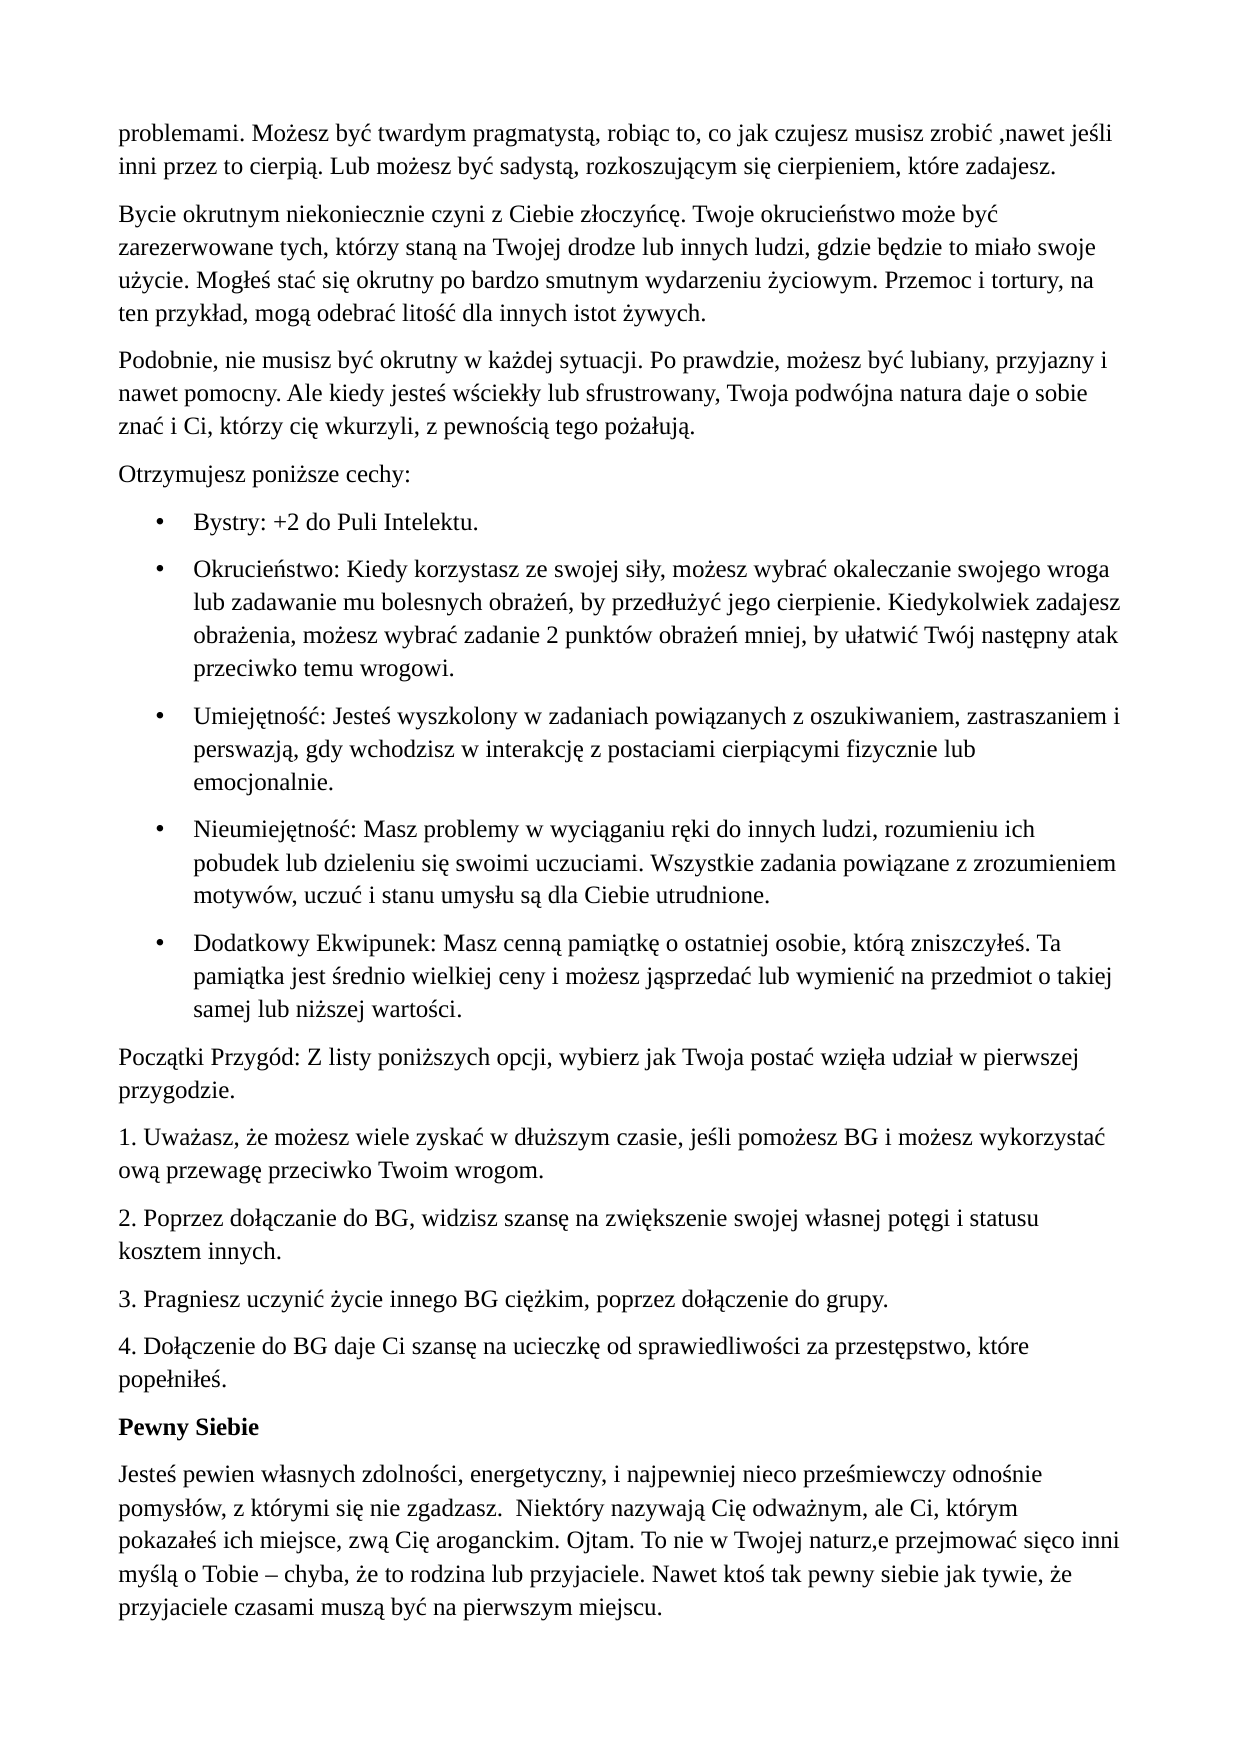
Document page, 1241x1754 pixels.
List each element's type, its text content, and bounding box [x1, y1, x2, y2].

list Dodatkowy Ekwipunek: Masz cenną pamiątkę o ostatniej osobie, którą zniszczyłeś. Ta pamiątka jest średnio wielkiej ceny i możesz jąsprzedać lub wymienić na przedmiot o takiej samej lub niższej wartości. [156, 928, 1122, 1023]
text Początki Przygód: Z listy poniższych opcji, wybierz jak Twoja postać wzięła udział w pierwszej przygodzie. [118, 1042, 1122, 1104]
list Okrucieństwo: Kiedy korzystasz ze swojej siły, możesz wybrać okaleczanie swojego wroga lub zadawanie mu bolesnych obrażeń, by przedłużyć jego cierpienie. Kiedykolwiek zadajesz obrażenia, możesz wybrać zadanie 2 punktów obrażeń mniej, by ułatwić Twój następny atak przeciwko temu wrogowi. [156, 554, 1122, 682]
text Podobnie, nie musisz być okrutny w każdej sytuacji. Po prawdzie, możesz być lubiany, przyjazny i nawet pomocny. Ale kiedy jesteś wściekły lub sfrustrowany, Twoja podwójna natura daje o sobie znać i Ci, którzy cię wkurzyli, z pewnością tego pożałują. [118, 345, 1122, 440]
text Pewny Siebie [118, 1412, 1122, 1441]
list Bystry: +2 do Puli Intelektu. [156, 507, 1122, 535]
text 4. Dołączenie do BG daje Ci szansę na ucieczkę od sprawiedliwości za przestępstwo, które popełniłeś. [118, 1331, 1122, 1393]
text Otrzymujesz poniższe cechy: [118, 459, 1122, 488]
text Jesteś pewien własnych zdolności, energetyczny, i najpewniej nieco prześmiewczy odnośnie pomysłów, z którymi się nie zgadzasz. Niektóry nazywają Cię odważnym, ale Ci, którym pokazałeś ich miejsce, zwą Cię aroganckim. Ojtam. To nie w Twojej naturz,e przejmować sięco inni myślą o Tobie – chyba, że to rodzina lub przyjaciele. Nawet ktoś tak pewny siebie jak tywie, że przyjaciele czasami muszą być na pierwszym miejscu. [118, 1459, 1122, 1620]
list Nieumiejętność: Masz problemy w wyciąganiu ręki do innych ludzi, rozumieniu ich pobudek lub dzieleniu się swoimi uczuciami. Wszystkie zadania powiązane z zrozumieniem motywów, uczuć i stanu umysłu są dla Ciebie utrudnione. [156, 814, 1122, 909]
text 2. Poprzez dołączanie do BG, widzisz szansę na zwiększenie swojej własnej potęgi i statusu kosztem innych. [118, 1203, 1122, 1265]
text Bycie okrutnym niekoniecznie czyni z Ciebie złoczyńcę. Twoje okrucieństwo może być zarezerwowane tych, którzy staną na Twojej drodze lub innych ludzi, gdzie będzie to miało swoje użycie. Mogłeś stać się okrutny po bardzo smutnym wydarzeniu życiowym. Przemoc i tortury, na ten przykład, mogą odebrać litość dla innych istot żywych. [118, 199, 1122, 327]
list Umiejętność: Jesteś wyszkolony w zadaniach powiązanych z oszukiwaniem, zastraszaniem i perswazją, gdy wchodzisz w interakcję z postaciami cierpiącymi fizycznie lub emocjonalnie. [156, 701, 1122, 796]
text 1. Uważasz, że możesz wiele zyskać w dłuższym czasie, jeśli pomożesz BG i możesz wykorzystać ową przewagę przeciwko Twoim wrogom. [118, 1122, 1122, 1184]
text problemami. Możesz być twardym pragmatystą, robiąc to, co jak czujesz musisz zrobić ,nawet jeśli inni przez to cierpią. Lub możesz być sadystą, rozkoszującym się cierpieniem, które zadajesz. [118, 118, 1122, 180]
text 3. Pragniesz uczynić życie innego BG ciężkim, poprzez dołączenie do grupy. [118, 1284, 1122, 1312]
